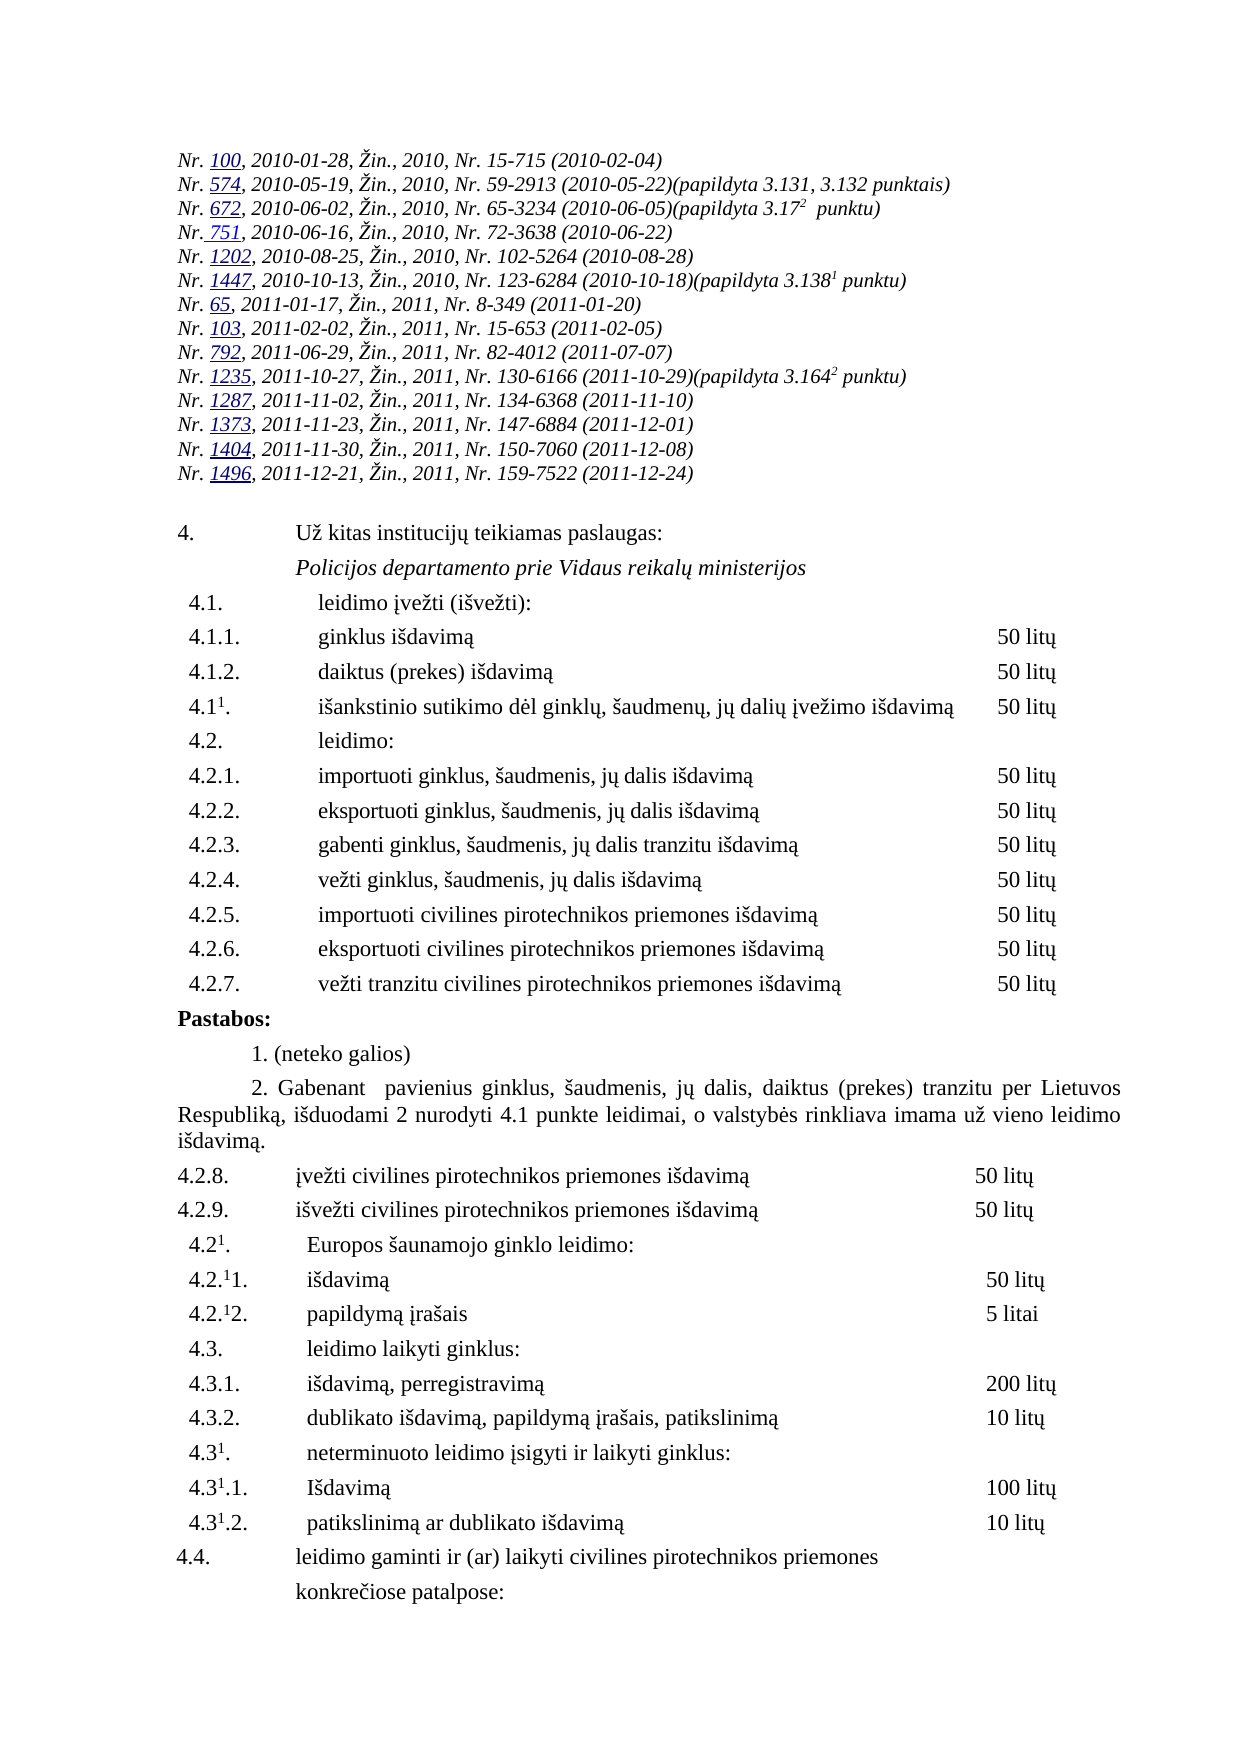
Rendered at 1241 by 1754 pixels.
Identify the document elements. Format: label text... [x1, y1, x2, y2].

table_cell 4.31.2. [177, 1509, 307, 1543]
table_cell patikslinimą ar dublikato išdavimą [307, 1509, 986, 1543]
table_cell 10 litų [986, 1509, 1133, 1543]
text Nr. 1287, 2011-11-02, Žin., 2011, Nr. 134-6368 (2011-11-10) [177, 388, 1122, 412]
text Nr. 1373, 2011-11-23, Žin., 2011, Nr. 147-6884 (2011-12-01) [177, 412, 1122, 436]
text Nr. 672, 2010-06-02, Žin., 2010, Nr. 65-3234 (2010-06-05)(papildyta 3.172 punktu) [177, 196, 1122, 220]
table_cell 50 litų [986, 866, 1133, 901]
text Nr. 1404, 2011-11-30, Žin., 2011, Nr. 150-7060 (2011-12-08) [177, 436, 1122, 461]
text Pastabos: [177, 1005, 1122, 1031]
table_cell 50 litų [986, 831, 1133, 866]
table_cell 4.2.1. [177, 762, 307, 797]
text Nr. 1235, 2011-10-27, Žin., 2011, Nr. 130-6166 (2011-10-29)(papildyta 3.1642 punktu) [177, 364, 1122, 388]
text Nr. 574, 2010-05-19, Žin., 2010, Nr. 59-2913 (2010-05-22)(papildyta 3.131, 3.132 punktais) [177, 172, 1122, 196]
table_cell 50 litų [986, 1266, 1133, 1300]
table_cell vežti ginklus, šaudmenis, jų dalis išdavimą [307, 866, 986, 901]
table_cell 4.2.3. [177, 831, 307, 866]
table_cell 4.1.2. [177, 658, 307, 693]
table_cell 4.2.4. [177, 866, 307, 901]
table_cell 50 litų [986, 970, 1133, 1005]
table_cell importuoti ginklus, šaudmenis, jų dalis išdavimą [307, 762, 986, 797]
table_cell dublikato išdavimą, papildymą įrašais, patikslinimą [307, 1405, 986, 1439]
table_cell 100 litų [986, 1474, 1133, 1508]
table_header [986, 1231, 1133, 1266]
table_cell išdavimą [307, 1266, 986, 1300]
text Nr. 100, 2010-01-28, Žin., 2010, Nr. 15-715 (2010-02-04) [177, 148, 1122, 172]
table_cell 50 litų [986, 658, 1133, 693]
text 4.2.8. įvežti civilines pirotechnikos priemones išdavimą 50 litų [177, 1162, 1226, 1188]
table_cell 50 litų [986, 623, 1133, 658]
table_cell 4.2.5. [177, 901, 307, 936]
table_cell vežti tranzitu civilines pirotechnikos priemones išdavimą [307, 970, 986, 1005]
table_cell 4.2.11. [177, 1266, 307, 1300]
text konkrečiose patalpose: [176, 1578, 974, 1604]
text Nr. 751, 2010-06-16, Žin., 2010, Nr. 72-3638 (2010-06-22) [177, 220, 1122, 244]
table_cell 50 litų [986, 936, 1133, 970]
table_cell eksportuoti ginklus, šaudmenis, jų dalis išdavimą [307, 797, 986, 831]
text 2. Gabenant pavienius ginklus, šaudmenis, jų dalis, daiktus (prekes) tranzitu per Lietuvos Respubliką, išduodami 2 nurodyti 4.1 punkte leidimai, o valstybės rinkliava imama už vieno leidimo išdavimą. [177, 1074, 1122, 1153]
table_cell 4.31.1. [177, 1474, 307, 1508]
table_cell 10 litų [986, 1405, 1133, 1439]
table_cell išdavimą, perregistravimą [307, 1370, 986, 1404]
text Nr. 1496, 2011-12-21, Žin., 2011, Nr. 159-7522 (2011-12-24) [177, 461, 1122, 484]
text Nr. 1447, 2010-10-13, Žin., 2010, Nr. 123-6284 (2010-10-18)(papildyta 3.1381 punktu) [177, 268, 1122, 292]
table_header 4.21. [177, 1231, 307, 1266]
table_cell 4.3.2. [177, 1405, 307, 1439]
table_cell 50 litų [986, 693, 1133, 727]
table_cell eksportuoti civilines pirotechnikos priemones išdavimą [307, 936, 986, 970]
table_cell daiktus (prekes) išdavimą [307, 658, 986, 693]
table_cell 4.1.1. [177, 623, 307, 658]
table_cell neterminuoto leidimo įsigyti ir laikyti ginklus: [307, 1439, 986, 1474]
table_cell 4.3. [177, 1335, 307, 1370]
table_cell 4.2.2. [177, 797, 307, 831]
table_header 4.1. [177, 589, 307, 623]
table_cell [986, 1439, 1133, 1474]
table_cell papildymą įrašais [307, 1300, 986, 1335]
table_cell importuoti civilines pirotechnikos priemones išdavimą [307, 901, 986, 936]
table_cell [986, 1335, 1133, 1370]
table_cell 50 litų [986, 901, 1133, 936]
table_cell gabenti ginklus, šaudmenis, jų dalis tranzitu išdavimą [307, 831, 986, 866]
table_cell išankstinio sutikimo dėl ginklų, šaudmenų, jų dalių įvežimo išdavimą [307, 693, 986, 727]
text Nr. 1202, 2010-08-25, Žin., 2010, Nr. 102-5264 (2010-08-28) [177, 244, 1122, 268]
table_header Europos šaunamojo ginklo leidimo: [307, 1231, 986, 1266]
table_cell leidimo: [307, 728, 986, 762]
table_cell [986, 728, 1133, 762]
table_cell ginklus išdavimą [307, 623, 986, 658]
table_cell 4.2. [177, 728, 307, 762]
table_cell 4.2.7. [177, 970, 307, 1005]
text Policijos departamento prie Vidaus reikalų ministerijos [177, 554, 945, 580]
table_cell 4.3.1. [177, 1370, 307, 1404]
text Nr. 792, 2011-06-29, Žin., 2011, Nr. 82-4012 (2011-07-07) [177, 340, 1122, 364]
table_cell Išdavimą [307, 1474, 986, 1508]
table_cell 4.2.12. [177, 1300, 307, 1335]
table_cell 50 litų [986, 797, 1133, 831]
table_cell 4.11. [177, 693, 307, 727]
table_cell 4.2.6. [177, 936, 307, 970]
table_cell 5 litai [986, 1300, 1133, 1335]
table_cell 50 litų [986, 762, 1133, 797]
text 4.4. leidimo gaminti ir (ar) laikyti civilines pirotechnikos priemones [176, 1543, 974, 1569]
table_header leidimo įvežti (išvežti): [307, 589, 986, 623]
text Nr. 103, 2011-02-02, Žin., 2011, Nr. 15-653 (2011-02-05) [177, 316, 1122, 340]
text 4. Už kitas institucijų teikiamas paslaugas: [177, 519, 945, 546]
text 4.2.9. išvežti civilines pirotechnikos priemones išdavimą 50 litų [177, 1196, 1122, 1223]
text Nr. 65, 2011-01-17, Žin., 2011, Nr. 8-349 (2011-01-20) [177, 292, 1122, 316]
text 1. (neteko galios) [177, 1039, 1122, 1066]
table_cell leidimo laikyti ginklus: [307, 1335, 986, 1370]
table_header [986, 589, 1133, 623]
table_cell 200 litų [986, 1370, 1133, 1404]
table_cell 4.31. [177, 1439, 307, 1474]
